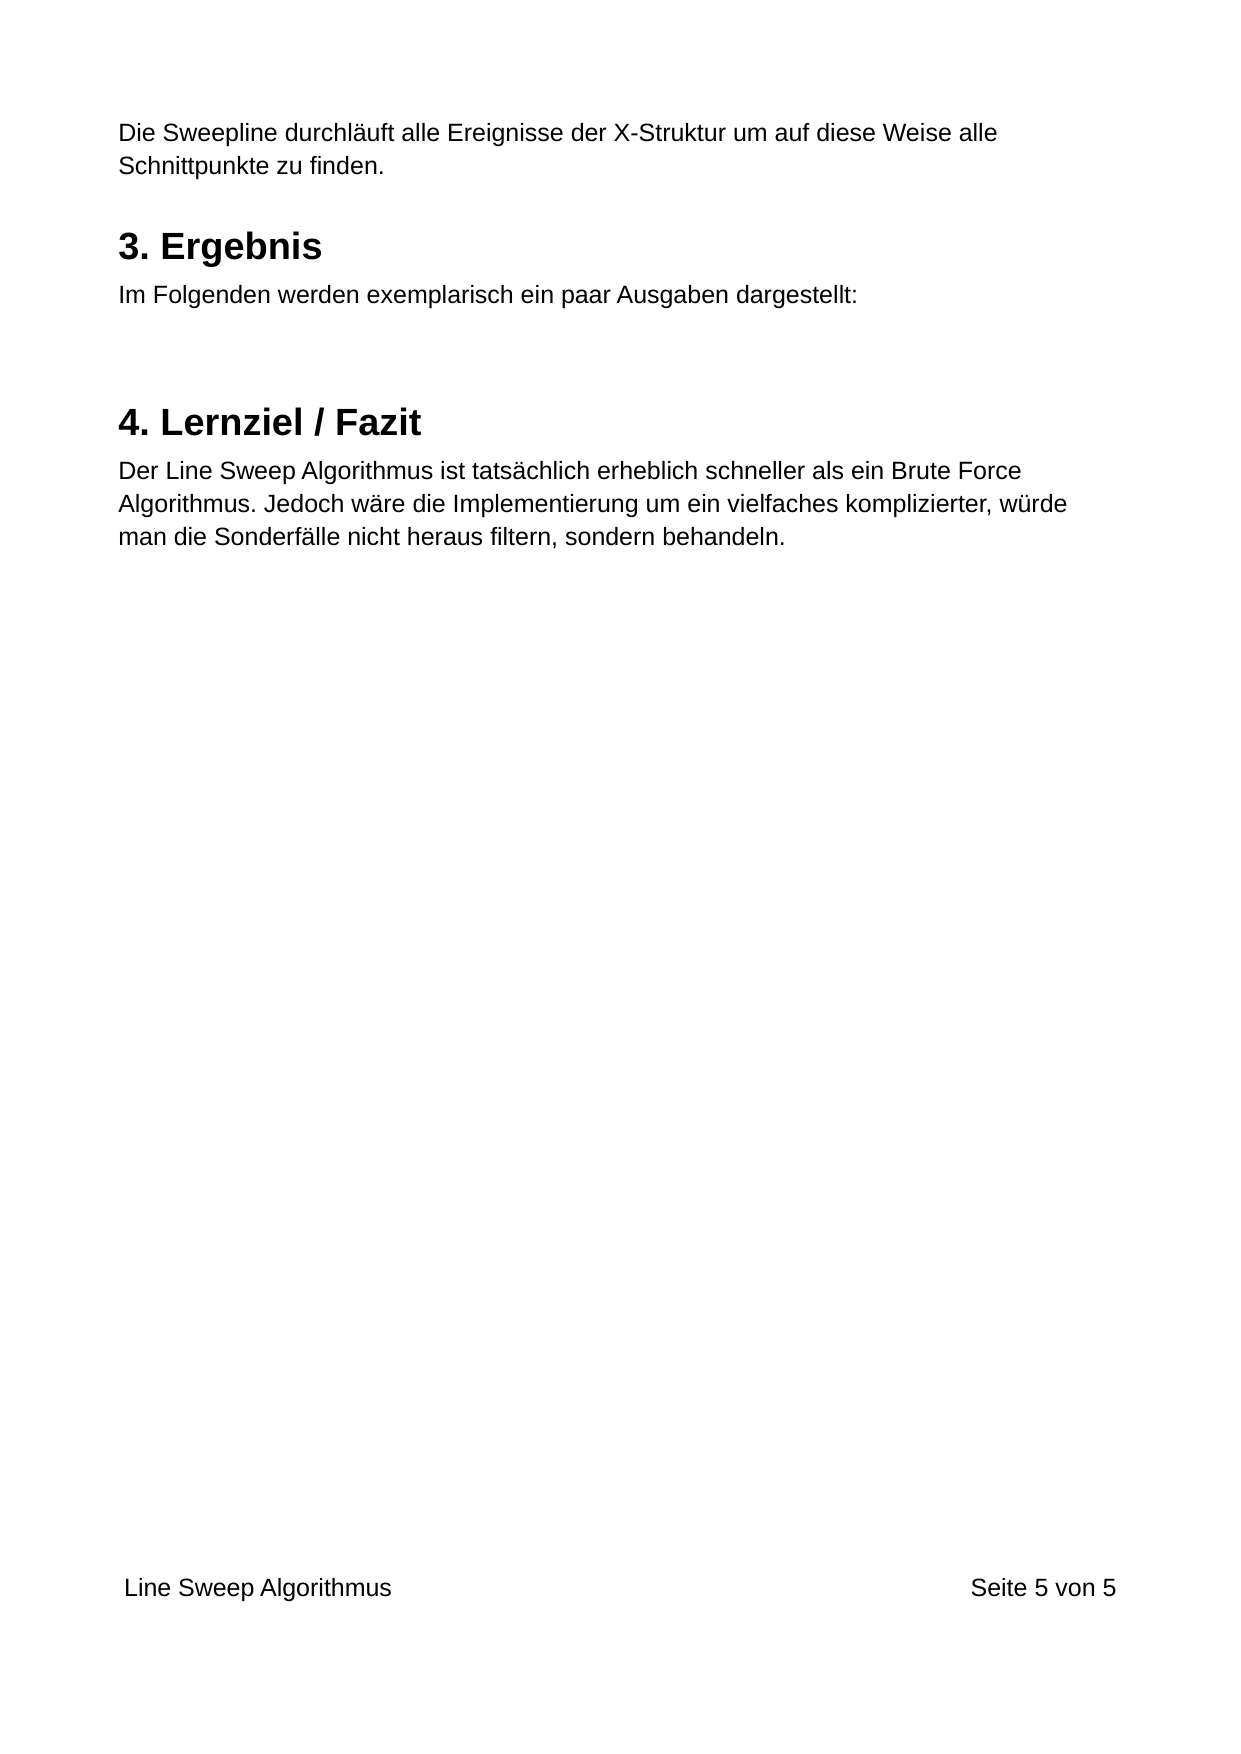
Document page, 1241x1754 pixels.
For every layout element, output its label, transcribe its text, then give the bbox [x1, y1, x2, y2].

subtitle 3. Ergebnis [118, 224, 1122, 267]
text Im Folgenden werden exemplarisch ein paar Ausgaben dargestellt: [118, 280, 1122, 309]
subtitle 4. Lernziel / Fazit [118, 400, 1122, 444]
text Der Line Sweep Algorithmus ist tatsächlich erheblich schneller als ein Brute Force Algorithmus. Jedoch wäre die Implementierung um ein vielfaches komplizierter, würde man die Sonderfälle nicht heraus filtern, sondern behandeln. [118, 456, 1122, 551]
text Die Sweepline durchläuft alle Ereignisse der X-Struktur um auf diese Weise alle Schnittpunkte zu finden. [118, 118, 1122, 180]
